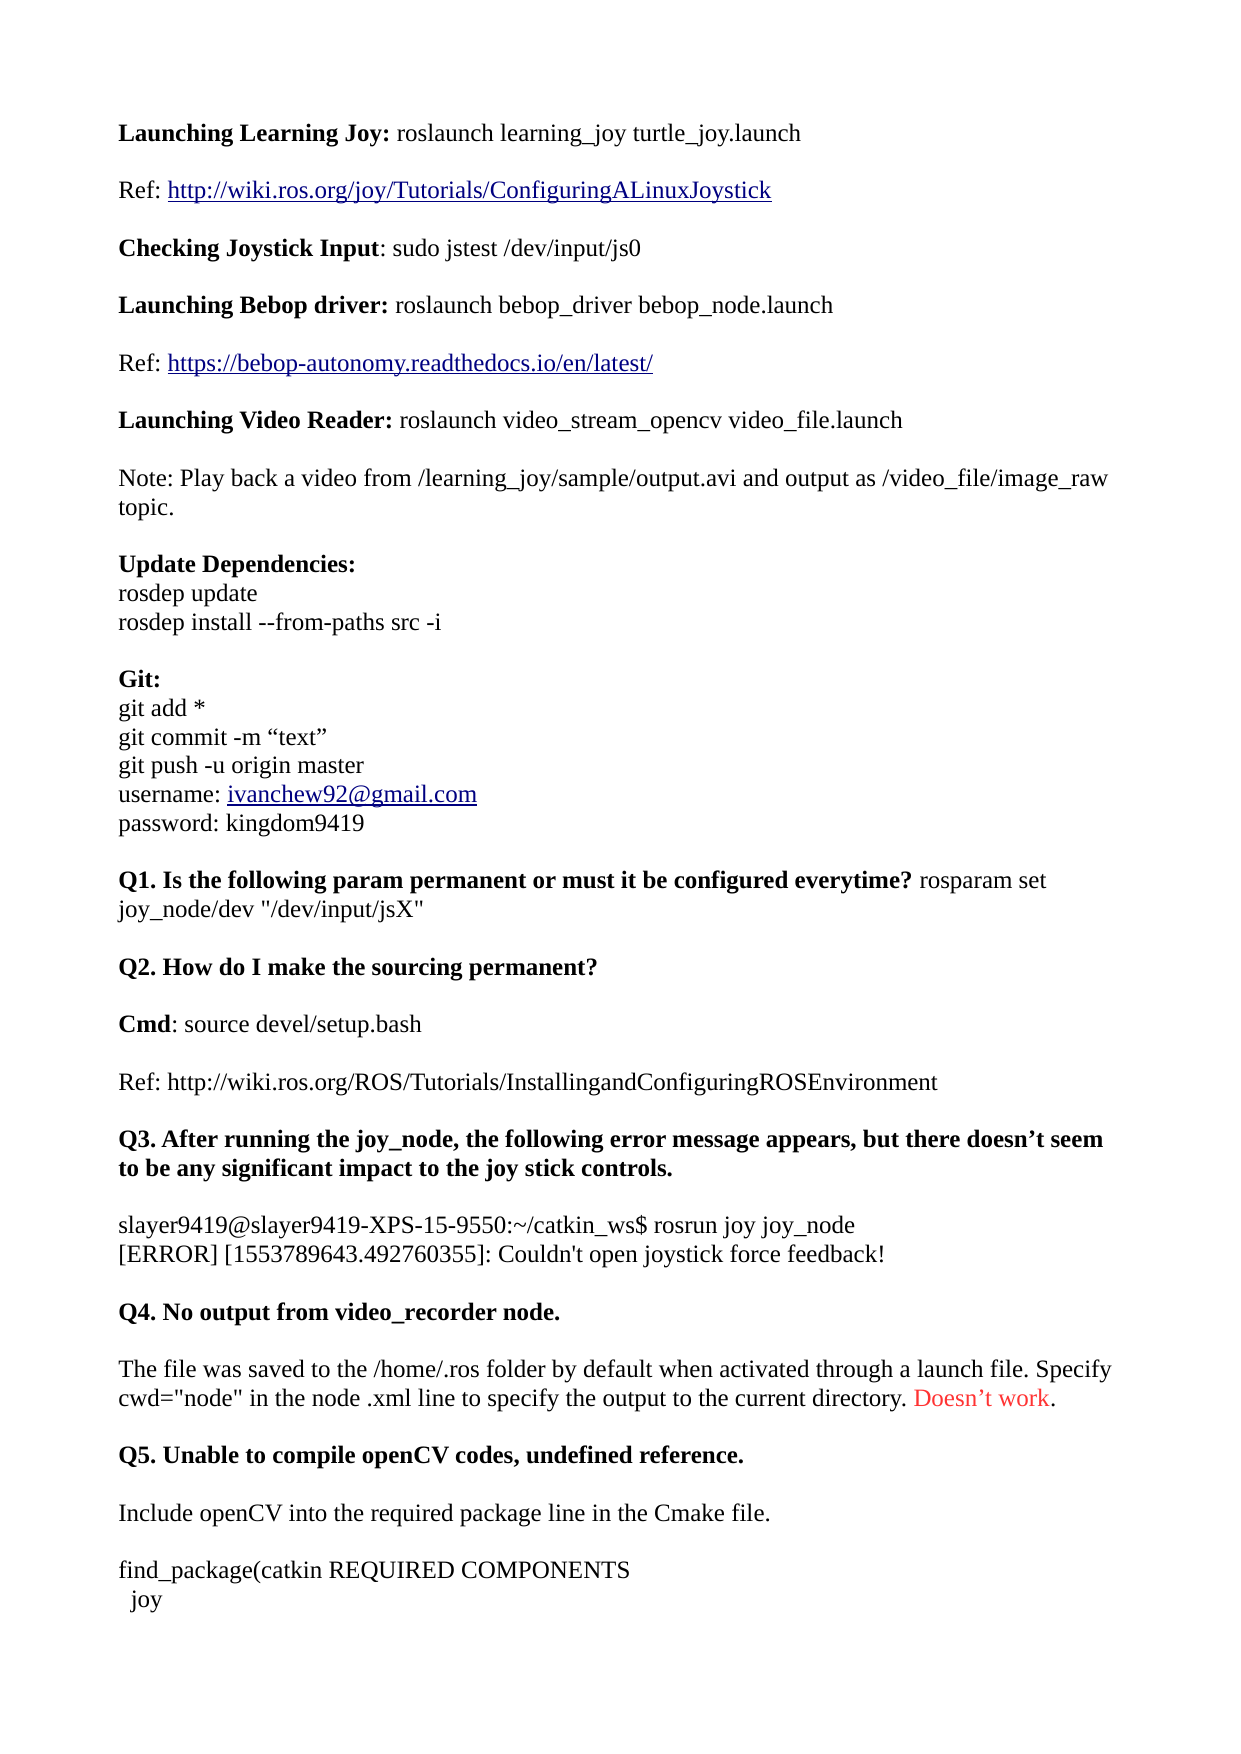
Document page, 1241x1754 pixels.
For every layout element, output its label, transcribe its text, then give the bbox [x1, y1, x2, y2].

text Include openCV into the required package line in the Cmake file. [118, 1498, 1122, 1527]
text Q5. Unable to compile openCV codes, undefined reference. [118, 1441, 1122, 1469]
text Note: Play back a video from /learning_joy/sample/output.avi and output as /video_file/image_raw topic. [118, 463, 1122, 521]
text Checking Joystick Input: sudo jstest /dev/input/js0 [118, 233, 1122, 262]
text find_package(catkin REQUIRED COMPONENTS [118, 1556, 1122, 1584]
text slayer9419@slayer9419-XPS-15-9550:~/catkin_ws$ rosrun joy joy_node [118, 1211, 1122, 1239]
text Q2. How do I make the sourcing permanent? [118, 952, 1122, 981]
text git commit -m “text” [118, 722, 1122, 751]
text Q3. After running the joy_node, the following error message appears, but there doesn’t seem to be any significant impact to the joy stick controls. [118, 1124, 1122, 1182]
text The file was saved to the /home/.ros folder by default when activated through a launch file. Specify cwd="node" in the node .xml line to specify the output to the current directory. Doesn’t work. [118, 1354, 1122, 1412]
text username: ivanchew92@gmail.com [118, 779, 1122, 808]
text Q4. No output from video_recorder node. [118, 1297, 1122, 1326]
text Ref: https://bebop-autonomy.readthedocs.io/en/latest/ [118, 348, 1122, 377]
text Ref: http://wiki.ros.org/ROS/Tutorials/InstallingandConfiguringROSEnvironment [118, 1067, 1122, 1096]
text Update Dependencies: [118, 549, 1122, 578]
text Q1. Is the following param permanent or must it be configured everytime? rosparam set joy_node/dev "/dev/input/jsX" [118, 866, 1122, 923]
text git push -u origin master [118, 751, 1122, 779]
text Launching Video Reader: roslaunch video_stream_opencv video_file.launch [118, 406, 1122, 434]
text git add * [118, 693, 1122, 722]
text Ref: http://wiki.ros.org/joy/Tutorials/ConfiguringALinuxJoystick [118, 176, 1122, 204]
text password: kingdom9419 [118, 808, 1122, 837]
text Git: [118, 664, 1122, 693]
text rosdep update [118, 578, 1122, 607]
text Launching Learning Joy: roslaunch learning_joy turtle_joy.launch [118, 118, 1122, 147]
text [ERROR] [1553789643.492760355]: Couldn't open joystick force feedback! [118, 1239, 1122, 1268]
text Cmd: source devel/setup.bash [118, 1009, 1122, 1038]
text joy [118, 1584, 1122, 1613]
text rosdep install --from-paths src -i [118, 607, 1122, 636]
text Launching Bebop driver: roslaunch bebop_driver bebop_node.launch [118, 291, 1122, 319]
